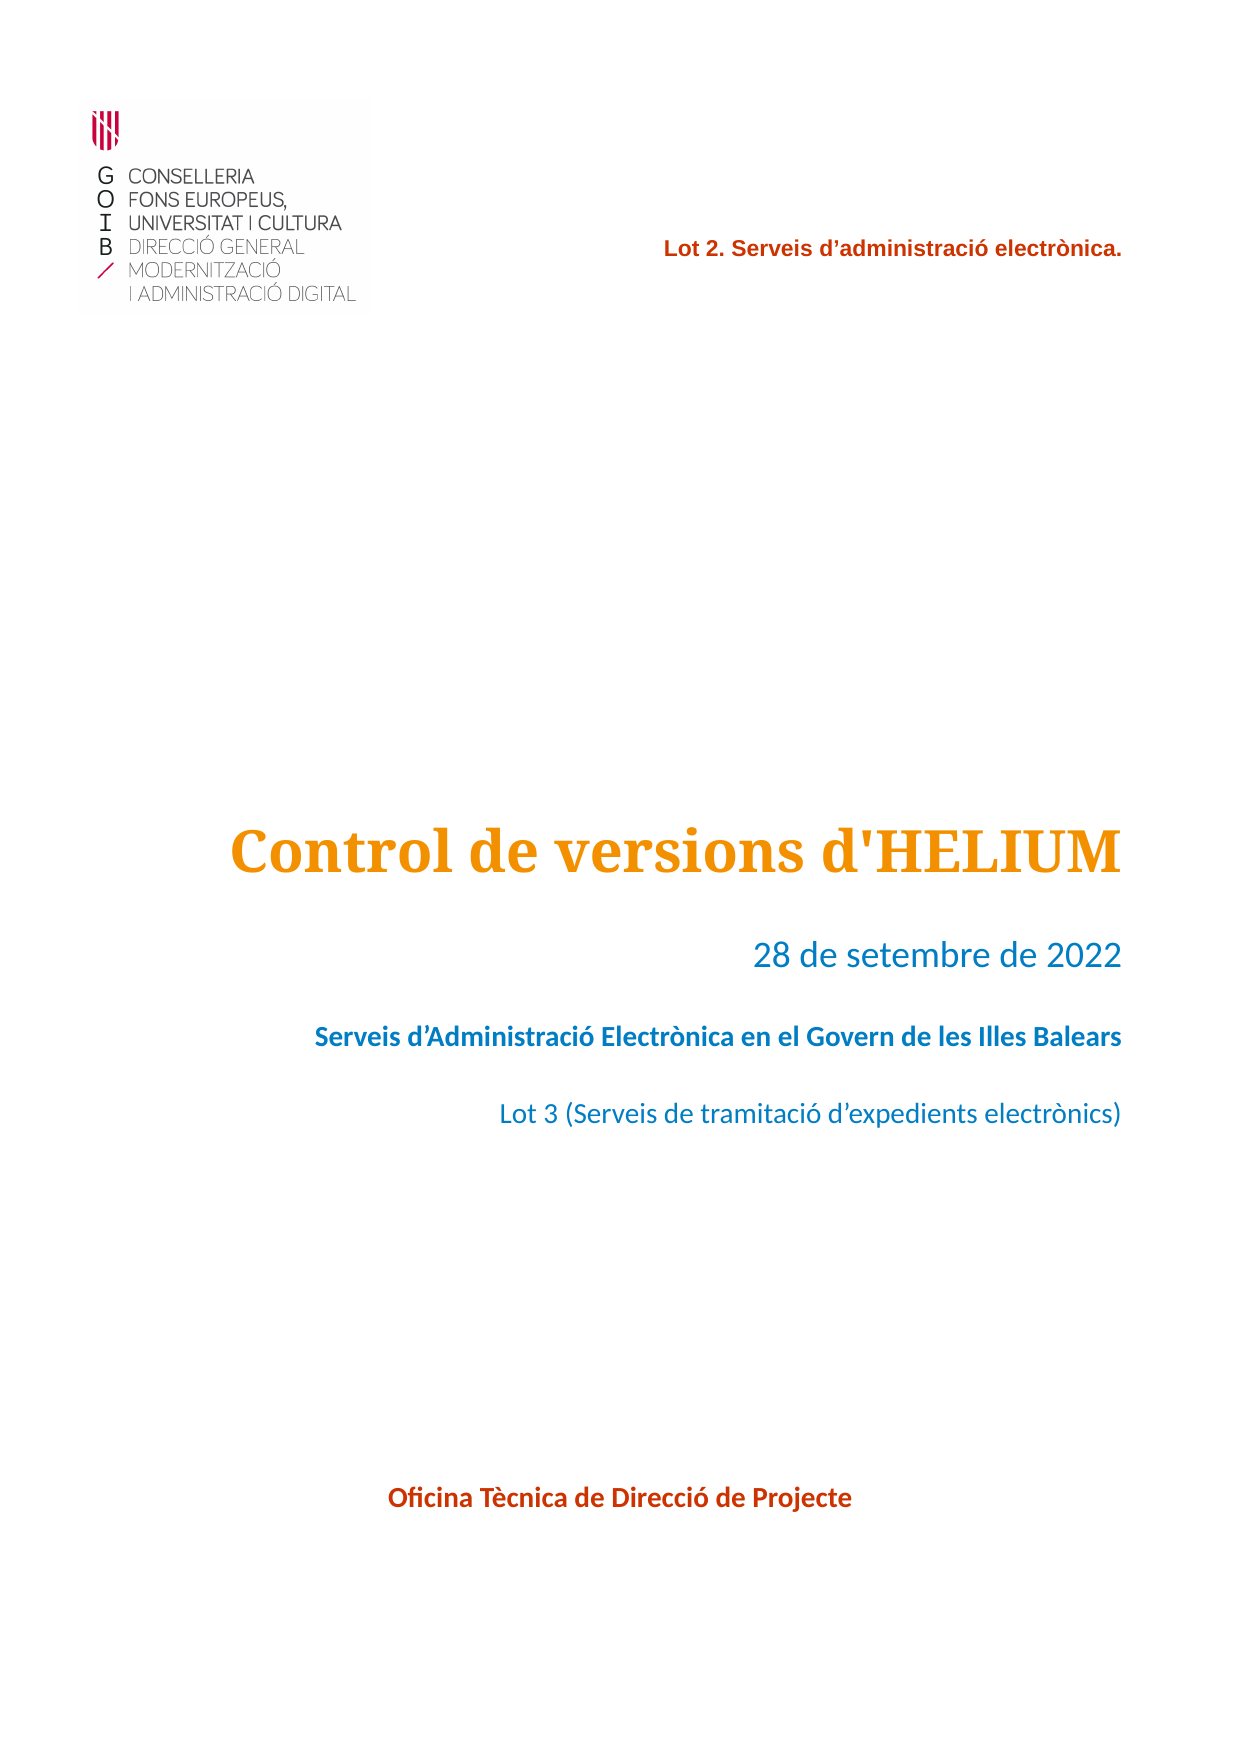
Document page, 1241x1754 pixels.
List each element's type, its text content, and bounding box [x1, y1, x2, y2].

text Lot 2. Serveis d’administració electrònica. [371, 232, 1122, 263]
text Control de versions d'HELIUM [118, 810, 1122, 889]
text Oficina Tècnica de Direcció de Projecte [118, 1479, 1122, 1515]
picture [77, 98, 371, 314]
text Lot 3 (Serveis de tramitació d’expedients electrònics) [118, 1095, 1122, 1130]
text Serveis d’Administració Electrònica en el Govern de les Illes Balears [118, 1018, 1122, 1053]
text 28 de setembre de 2022 [118, 931, 1122, 977]
